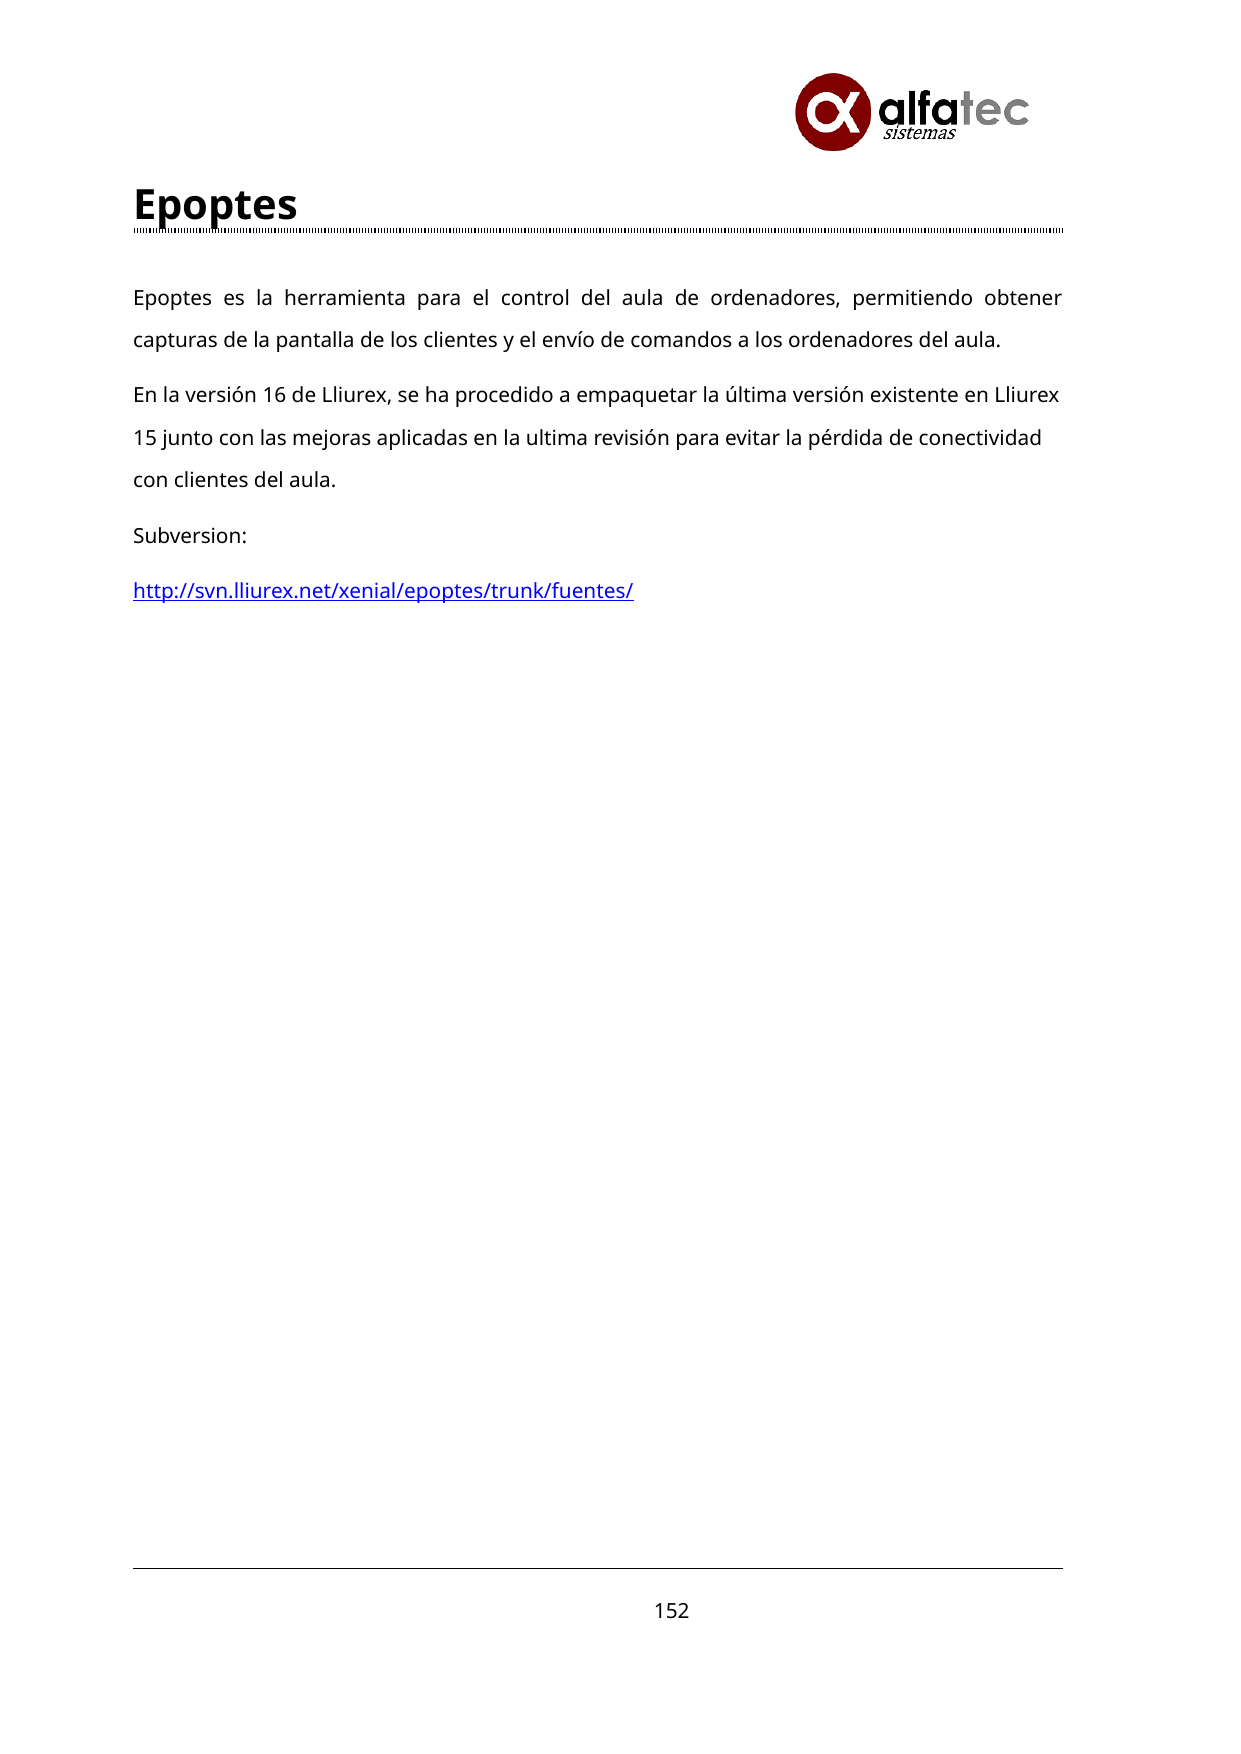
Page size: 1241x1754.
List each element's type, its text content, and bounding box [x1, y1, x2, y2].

text En la versión 16 de Lliurex, se ha procedido a empaquetar la última versión existente en Lliurex 15 junto con las mejoras aplicadas en la ultima revisión para evitar la pérdida de conectividad con clientes del aula. [133, 380, 1063, 494]
subtitle Epoptes [133, 193, 1063, 233]
text http://svn.lliurex.net/xenial/epoptes/trunk/fuentes/ [133, 576, 1063, 604]
picture [795, 73, 1031, 151]
text Subversion: [133, 521, 1063, 549]
text Epoptes es la herramienta para el control del aula de ordenadores, permitiendo obtener capturas de la pantalla de los clientes y el envío de comandos a los ordenadores del aula. [133, 283, 1063, 354]
